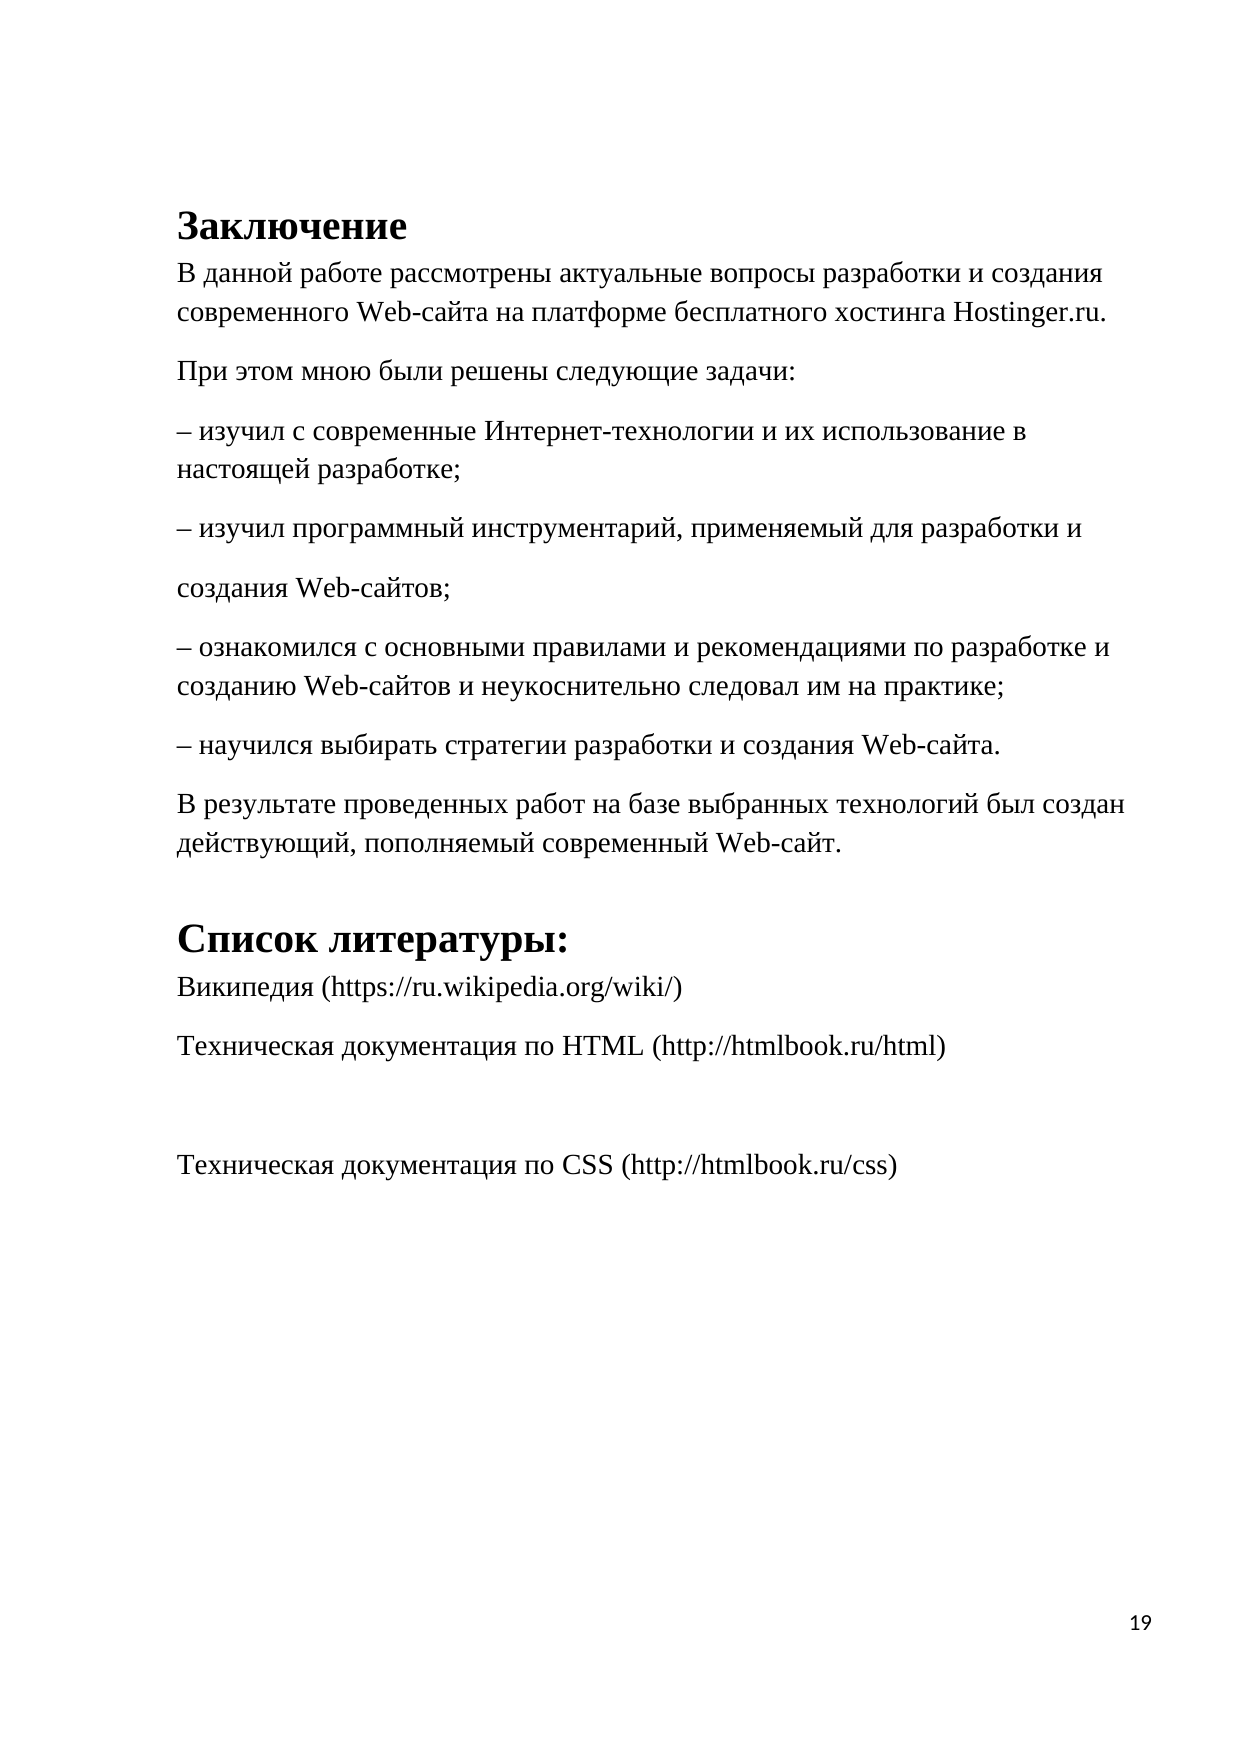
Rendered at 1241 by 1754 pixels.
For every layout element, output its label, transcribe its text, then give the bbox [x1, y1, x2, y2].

text Википедия (https://ru.wikipedia.org/wiki/) [177, 969, 1152, 1002]
text – изучил с современные Интернет-технологии и их использование в настоящей разработке; [177, 413, 1152, 485]
subtitle Список литературы: [177, 914, 1152, 962]
text – изучил программный инструментарий, применяемый для разработки и [177, 511, 1152, 544]
text Техническая документация по CSS (http://htmlbook.ru/css) [177, 1147, 1152, 1181]
text Техническая документация по HTML (http://htmlbook.ru/html) [177, 1028, 1152, 1062]
text – ознакомился с основными правилами и рекомендациями по разработке и созданию Web-сайтов и неукоснительно следовал им на практике; [177, 629, 1152, 701]
text В данной работе рассмотрены актуальные вопросы разработки и создания современного Web-сайта на платформе бесплатного хостинга Hostinger.ru. [177, 255, 1152, 327]
text При этом мною были решены следующие задачи: [177, 353, 1152, 387]
subtitle Заключение [177, 200, 1152, 248]
text – научился выбирать стратегии разработки и создания Web-сайта. [177, 727, 1152, 761]
text В результате проведенных работ на базе выбранных технологий был создан действующий, пополняемый современный Web-сайт. [177, 787, 1152, 859]
text создания Web-сайтов; [177, 570, 1152, 603]
